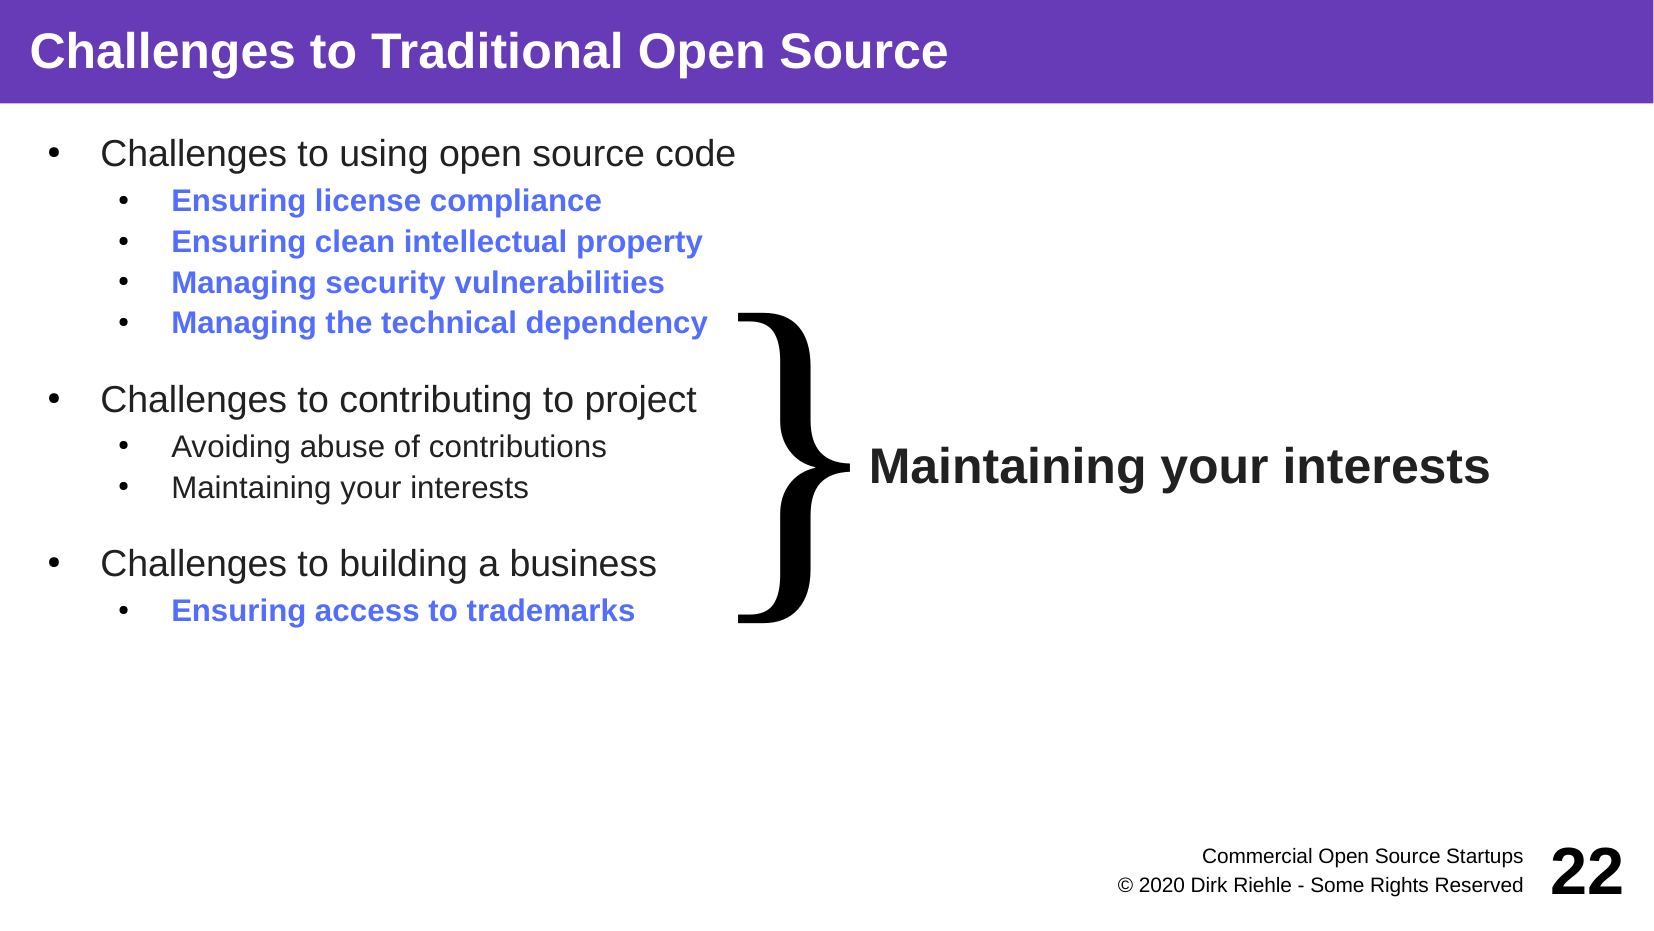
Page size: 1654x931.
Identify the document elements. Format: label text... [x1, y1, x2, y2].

title Challenges to Traditional Open Source [0, 0, 1654, 104]
list Challenges to using open source code Ensuring license compliance Ensuring clean intellectual property Managing security vulnerabilities Managing the technical dependency Challenges to contributing to project Avoiding abuse of contributions Maintaining your interests Challenges to building a business Ensuring access to trademarks [29, 132, 1625, 813]
text_box } [692, 227, 897, 667]
text_box Maintaining your interests [856, 426, 1504, 506]
